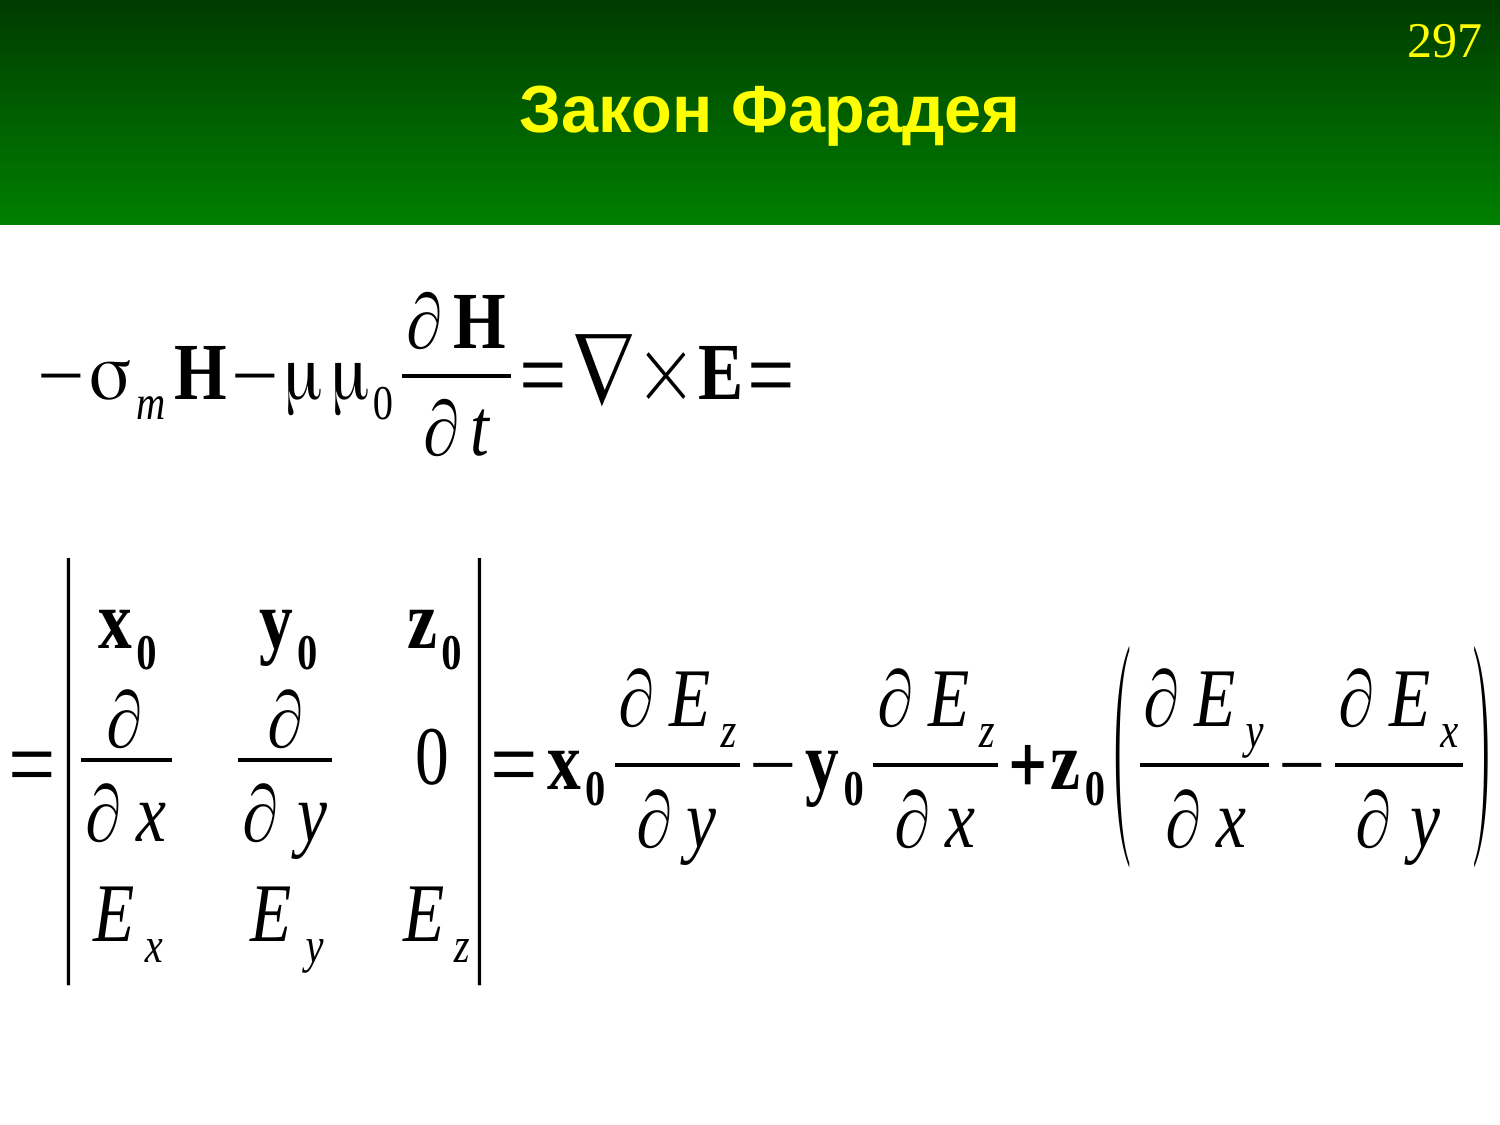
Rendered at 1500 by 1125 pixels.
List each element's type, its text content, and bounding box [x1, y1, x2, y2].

chart [17, 277, 817, 472]
chart [0, 554, 1500, 992]
title Закон Фарадея [100, 2, 1441, 209]
